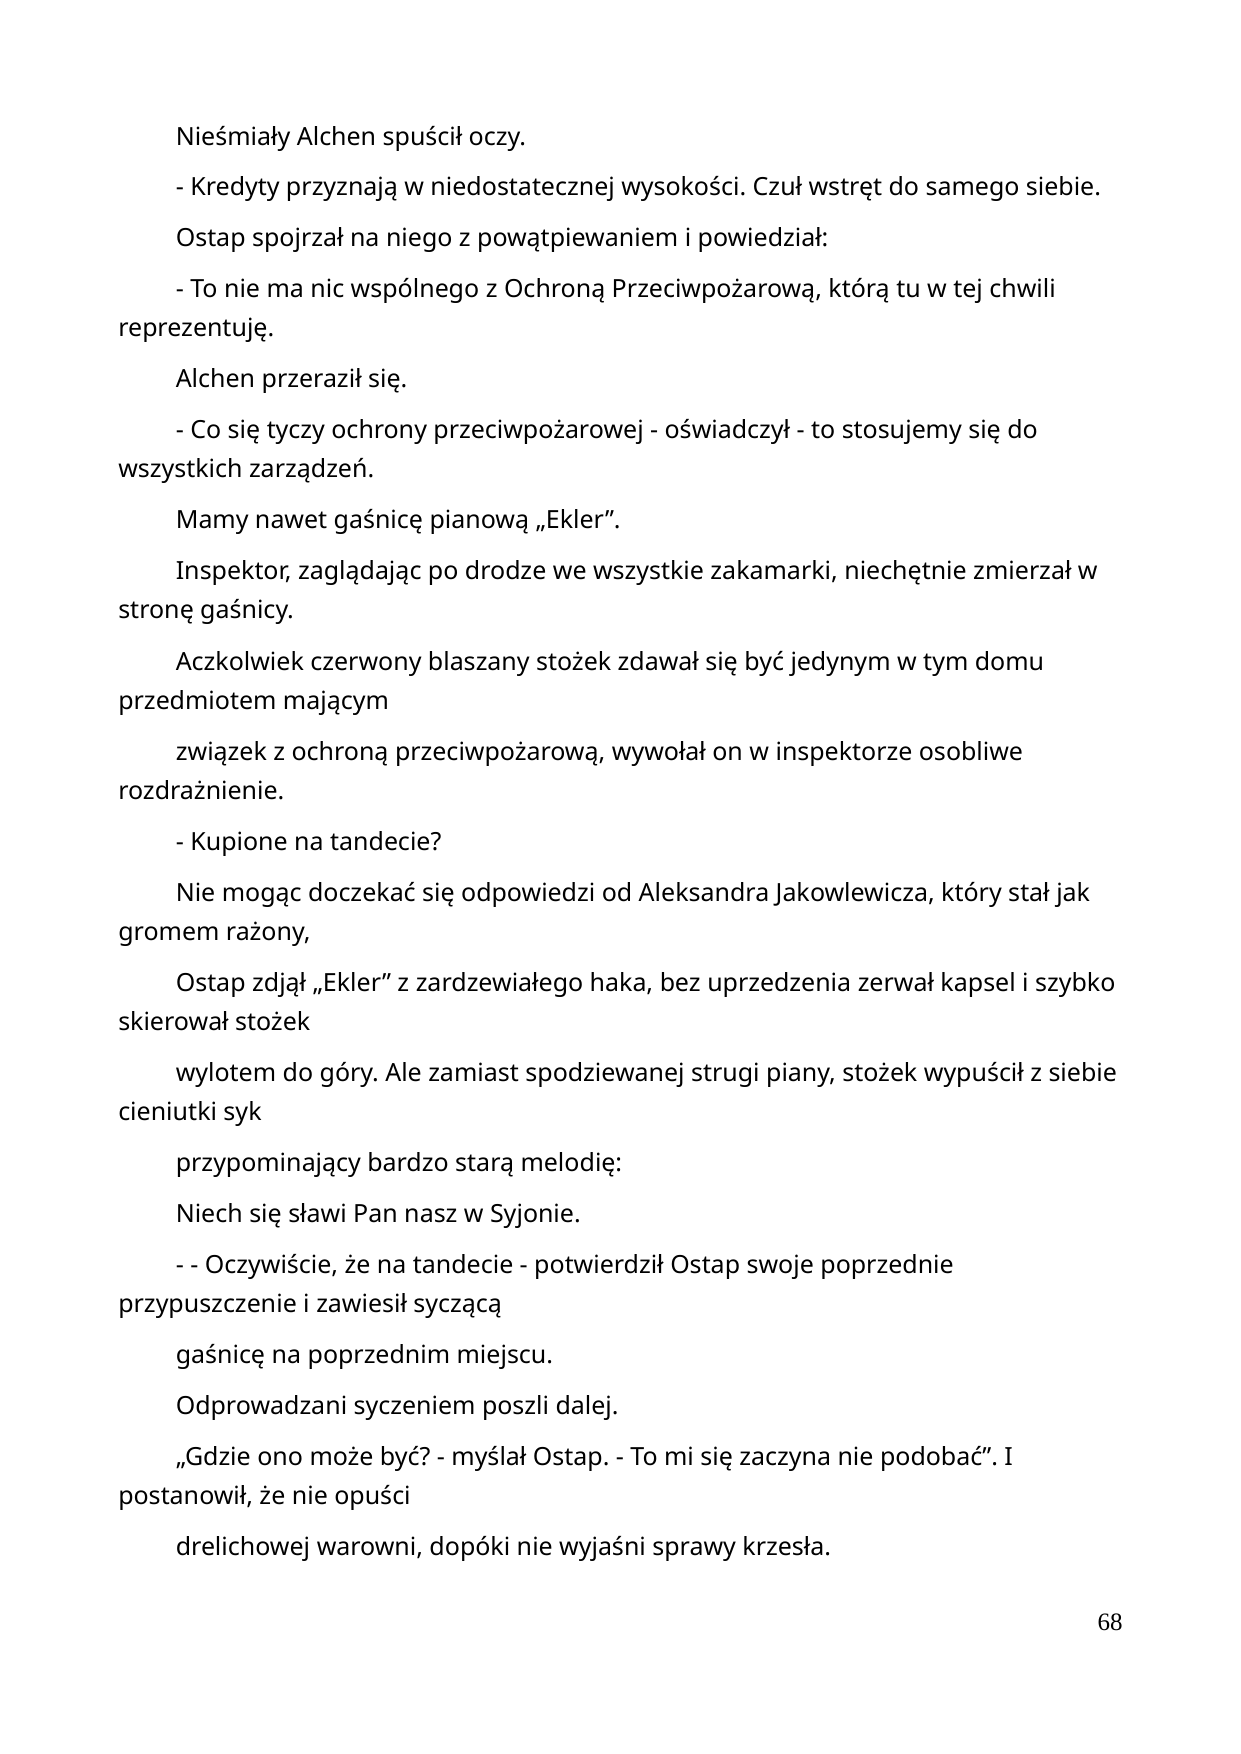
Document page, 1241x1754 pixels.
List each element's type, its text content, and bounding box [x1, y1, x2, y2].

text związek z ochroną przeciwpożarową, wywołał on w inspektorze osobliwe rozdrażnienie. [118, 733, 1122, 806]
text Odprowadzani syczeniem poszli dalej. [118, 1387, 1122, 1422]
text Aczkolwiek czerwony blaszany stożek zdawał się być jedynym w tym domu przedmiotem mającym [118, 643, 1122, 716]
text - - Oczywiście, że na tandecie - potwierdził Ostap swoje poprzednie przypuszczenie i zawiesił syczącą [118, 1246, 1122, 1320]
text Mamy nawet gaśnicę pianową „Ekler”. [118, 502, 1122, 536]
text - Kredyty przyznają w niedostatecznej wysokości. Czuł wstręt do samego siebie. [118, 169, 1122, 203]
text „Gdzie ono może być? - myślał Ostap. - To mi się zaczyna nie podobać”. I postanowił, że nie opuści [118, 1438, 1122, 1512]
text - Co się tyczy ochrony przeciwpożarowej - oświadczył - to stosujemy się do wszystkich zarządzeń. [118, 412, 1122, 485]
text przypominający bardzo starą melodię: [118, 1144, 1122, 1179]
text - To nie ma nic wspólnego z Ochroną Przeciwpożarową, którą tu w tej chwili reprezentuję. [118, 271, 1122, 344]
text Alchen przeraził się. [118, 361, 1122, 395]
text Ostap spojrzał na niego z powątpiewaniem i powiedział: [118, 220, 1122, 254]
text gaśnicę na poprzednim miejscu. [118, 1337, 1122, 1371]
text Nie mogąc doczekać się odpowiedzi od Aleksandra Jakowlewicza, który stał jak gromem rażony, [118, 874, 1122, 947]
text Niech się sławi Pan nasz w Syjonie. [118, 1196, 1122, 1229]
text - Kupione na tandecie? [118, 823, 1122, 857]
text Ostap zdjął „Ekler” z zardzewiałego haka, bez uprzedzenia zerwał kapsel i szybko skierował stożek [118, 964, 1122, 1038]
text drelichowej warowni, dopóki nie wyjaśni sprawy krzesła. [118, 1528, 1122, 1563]
text Nieśmiały Alchen spuścił oczy. [118, 118, 1122, 152]
text wylotem do góry. Ale zamiast spodziewanej strugi piany, stożek wypuścił z siebie cieniutki syk [118, 1054, 1122, 1128]
text Inspektor, zaglądając po drodze we wszystkie zakamarki, niechętnie zmierzał w stronę gaśnicy. [118, 553, 1122, 626]
